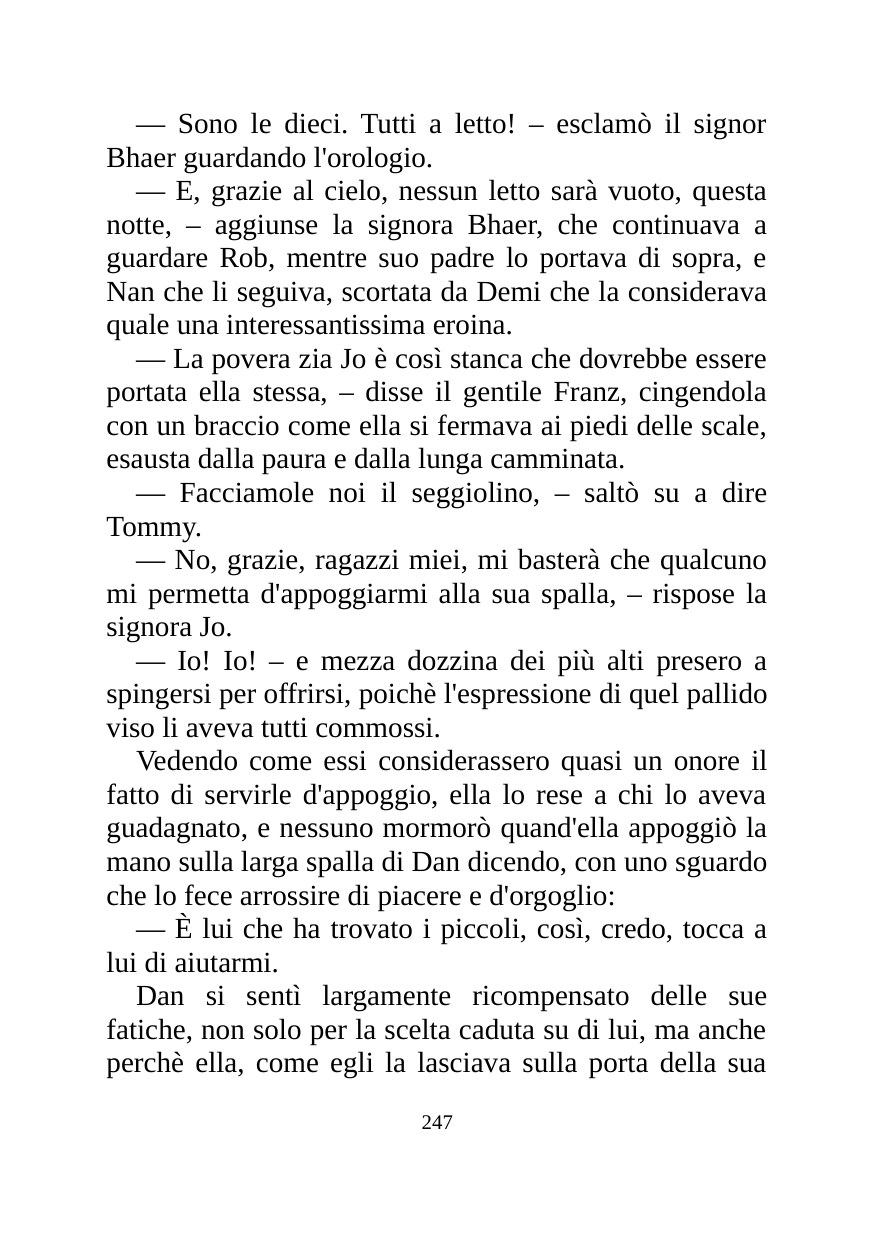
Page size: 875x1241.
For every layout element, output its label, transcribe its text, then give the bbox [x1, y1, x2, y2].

text — È lui che ha trovato i piccoli, così, credo, tocca a lui di aiutarmi. [106, 911, 768, 978]
text Dan si sentì largamente ricompensato delle sue fatiche, non solo per la scelta caduta su di lui, ma anche perchè ella, come egli la lasciava sulla porta della sua [106, 978, 768, 1079]
text — Sono le dieci. Tutti a letto! – esclamò il signor Bhaer guardando l'orologio. [106, 106, 768, 173]
text — No, grazie, ragazzi miei, mi basterà che qualcuno mi permetta d'appoggiarmi alla sua spalla, – rispose la signora Jo. [106, 542, 768, 643]
text — La povera zia Jo è così stanca che dovrebbe essere portata ella stessa, – disse il gentile Franz, cingendola con un braccio come ella si fermava ai piedi delle scale, esausta dalla paura e dalla lunga camminata. [106, 341, 768, 475]
text — E, grazie al cielo, nessun letto sarà vuoto, questa notte, – aggiunse la signora Bhaer, che continuava a guardare Rob, mentre suo padre lo portava di sopra, e Nan che li seguiva, scortata da Demi che la considerava quale una interessantissima eroina. [106, 173, 768, 341]
text — Facciamole noi il seggiolino, – saltò su a dire Tommy. [106, 475, 768, 542]
text — Io! Io! – e mezza dozzina dei più alti presero a spingersi per offrirsi, poichè l'espressione di quel pallido viso li aveva tutti commossi. [106, 643, 768, 743]
text Vedendo come essi considerassero quasi un onore il fatto di servirle d'appoggio, ella lo rese a chi lo aveva guadagnato, e nessuno mormorò quand'ella appoggiò la mano sulla larga spalla di Dan dicendo, con uno sguardo che lo fece arrossire di piacere e d'orgoglio: [106, 743, 768, 911]
